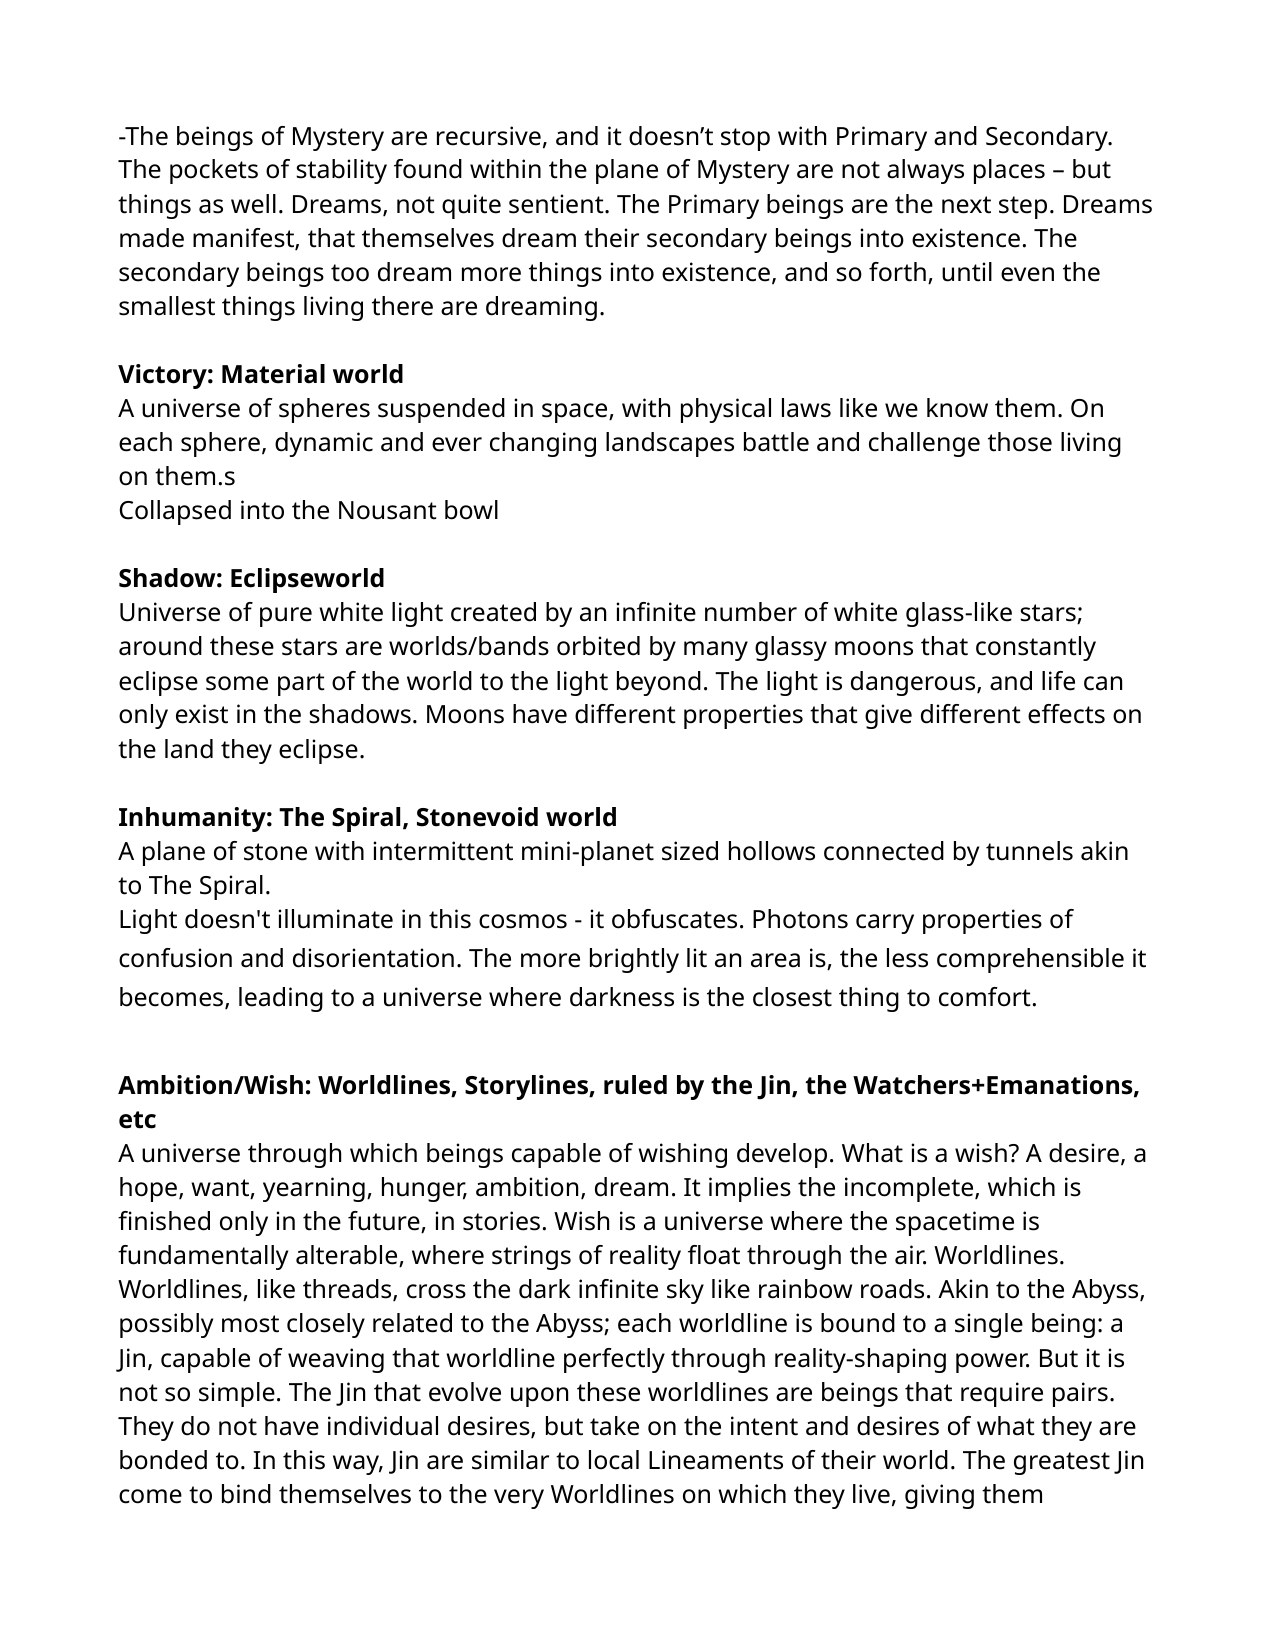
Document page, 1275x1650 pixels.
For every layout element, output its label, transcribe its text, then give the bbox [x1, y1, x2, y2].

text Collapsed into the Nousant bowl [118, 493, 1157, 527]
text Inhumanity: The Spiral, Stonevoid world [118, 799, 1157, 833]
text A universe of spheres suspended in space, with physical laws like we know them. On each sphere, dynamic and ever changing landscapes battle and challenge those living on them.s [118, 391, 1157, 493]
text Ambition/Wish: Worldlines, Storylines, ruled by the Jin, the Watchers+Emanations, etc [118, 1068, 1157, 1136]
text A plane of stone with intermittent mini-planet sized hollows connected by tunnels akin to The Spiral. [118, 833, 1157, 902]
text Shadow: Eclipseworld [118, 561, 1157, 595]
text Victory: Material world [118, 357, 1157, 391]
text Light doesn't illuminate in this cosmos - it obfuscates. Photons carry properties of confusion and disorientation. The more brightly lit an area is, the less comprehensible it becomes, leading to a universe where darkness is the closest thing to comfort. [118, 902, 1157, 1014]
text -The beings of Mystery are recursive, and it doesn’t stop with Primary and Secondary. The pockets of stability found within the plane of Mystery are not always places – but things as well. Dreams, not quite sentient. The Primary beings are the next step. Dreams made manifest, that themselves dream their secondary beings into existence. The secondary beings too dream more things into existence, and so forth, until even the smallest things living there are dreaming. [118, 118, 1157, 322]
text A universe through which beings capable of wishing develop. What is a wish? A desire, a hope, want, yearning, hunger, ambition, dream. It implies the incomplete, which is finished only in the future, in stories. Wish is a universe where the spacetime is fundamentally alterable, where strings of reality float through the air. Worldlines. Worldlines, like threads, cross the dark infinite sky like rainbow roads. Akin to the Abyss, possibly most closely related to the Abyss; each worldline is bound to a single being: a Jin, capable of weaving that worldline perfectly through reality-shaping power. But it is not so simple. The Jin that evolve upon these worldlines are beings that require pairs. They do not have individual desires, but take on the intent and desires of what they are bonded to. In this way, Jin are similar to local Lineaments of their world. The greatest Jin come to bind themselves to the very Worldlines on which they live, giving them [118, 1136, 1157, 1511]
text Universe of pure white light created by an infinite number of white glass-like stars; around these stars are worlds/bands orbited by many glassy moons that constantly eclipse some part of the world to the light beyond. The light is dangerous, and life can only exist in the shadows. Moons have different properties that give different effects on the land they eclipse. [118, 595, 1157, 765]
